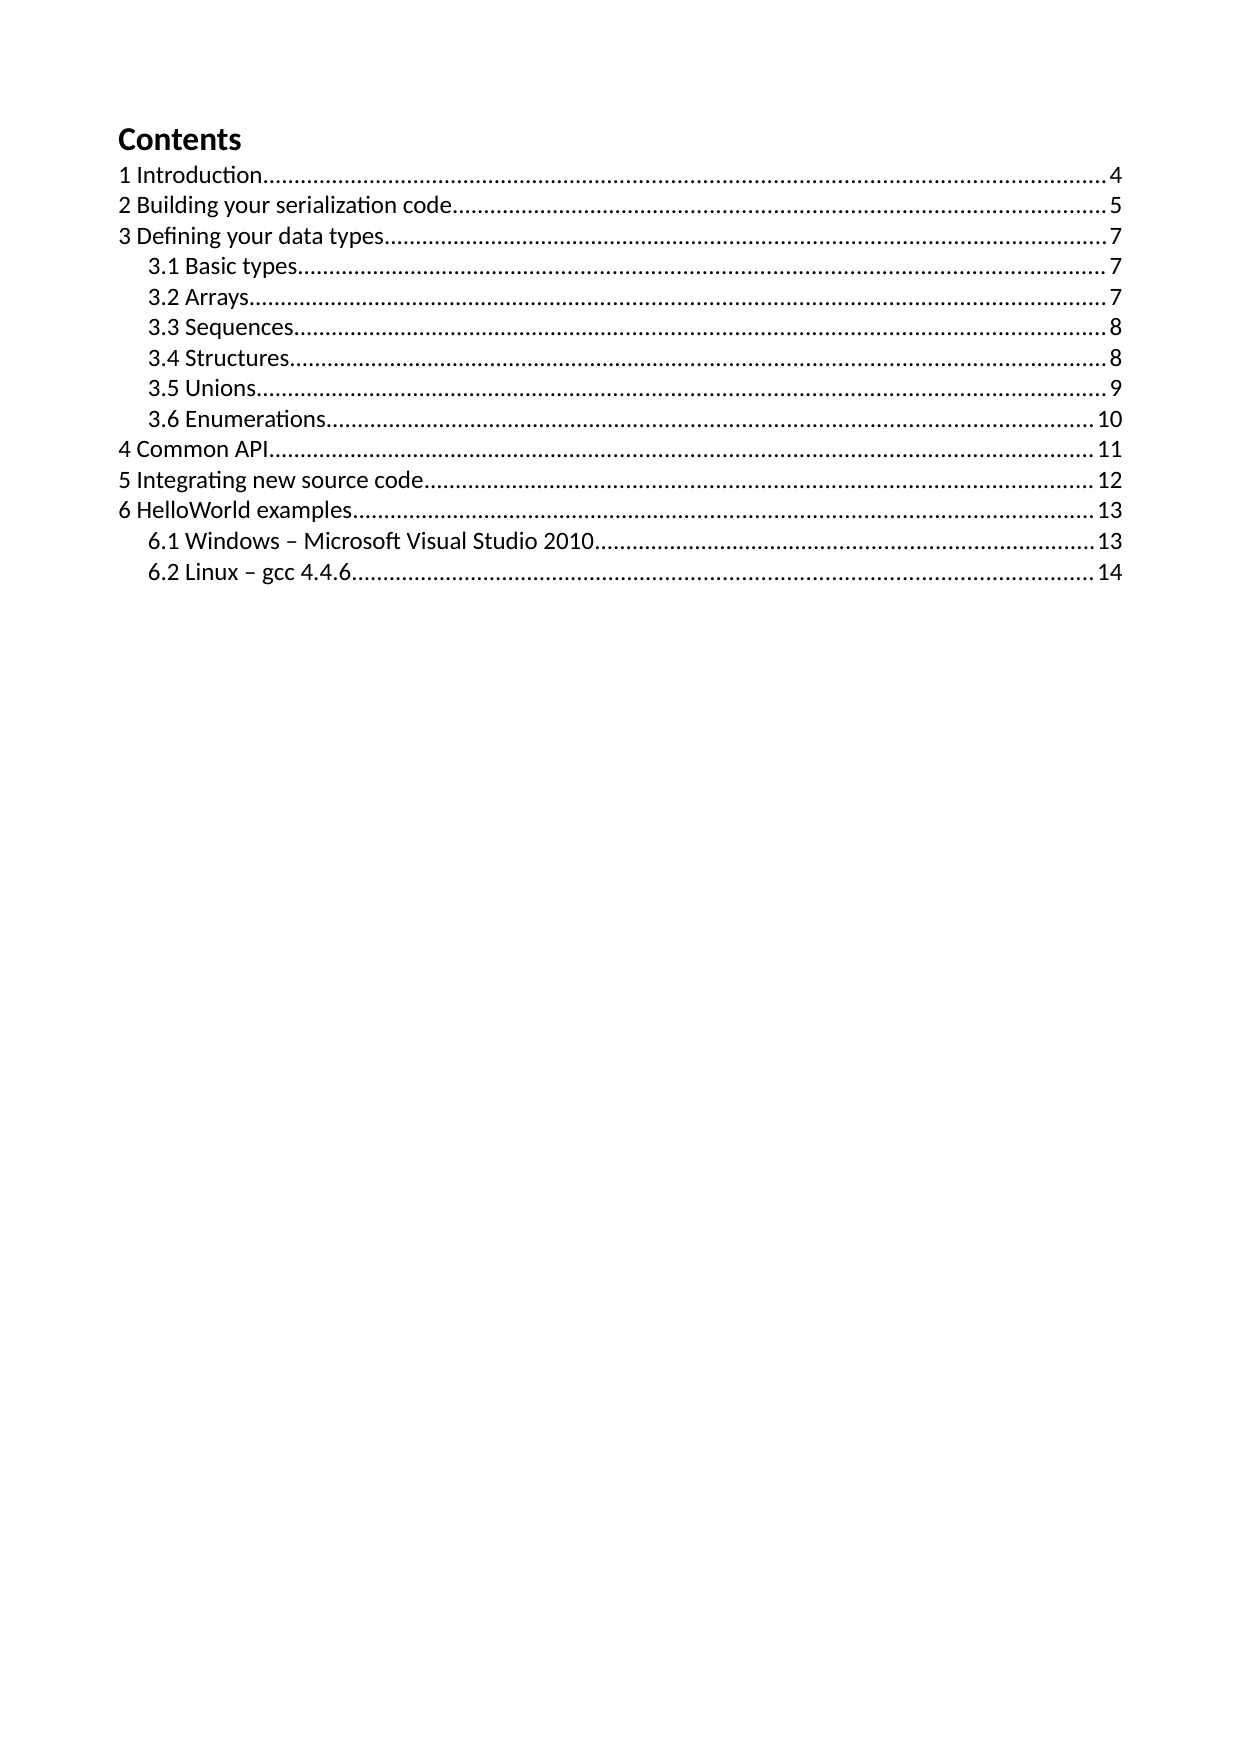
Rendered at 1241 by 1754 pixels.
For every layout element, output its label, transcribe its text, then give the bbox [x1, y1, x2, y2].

text 4 Common API 11 [118, 433, 1122, 464]
text 3.6 Enumerations 10 [148, 403, 1122, 433]
text 3.2 Arrays 7 [148, 281, 1122, 311]
text 3 Defining your data types 7 [118, 220, 1122, 250]
text 6 HelloWorld examples 13 [118, 494, 1122, 525]
text 3.1 Basic types 7 [148, 250, 1122, 281]
text 1 Introduction 4 [118, 159, 1122, 189]
text 6.1 Windows – Microsoft Visual Studio 2010 13 [148, 525, 1122, 556]
subtitle Contents [118, 118, 1122, 159]
text 2 Building your serialization code 5 [118, 189, 1122, 220]
text 3.3 Sequences 8 [148, 311, 1122, 342]
text 3.4 Structures 8 [148, 342, 1122, 372]
text 6.2 Linux – gcc 4.4.6 14 [148, 556, 1122, 586]
text 5 Integrating new source code 12 [118, 464, 1122, 494]
text 3.5 Unions 9 [148, 372, 1122, 403]
